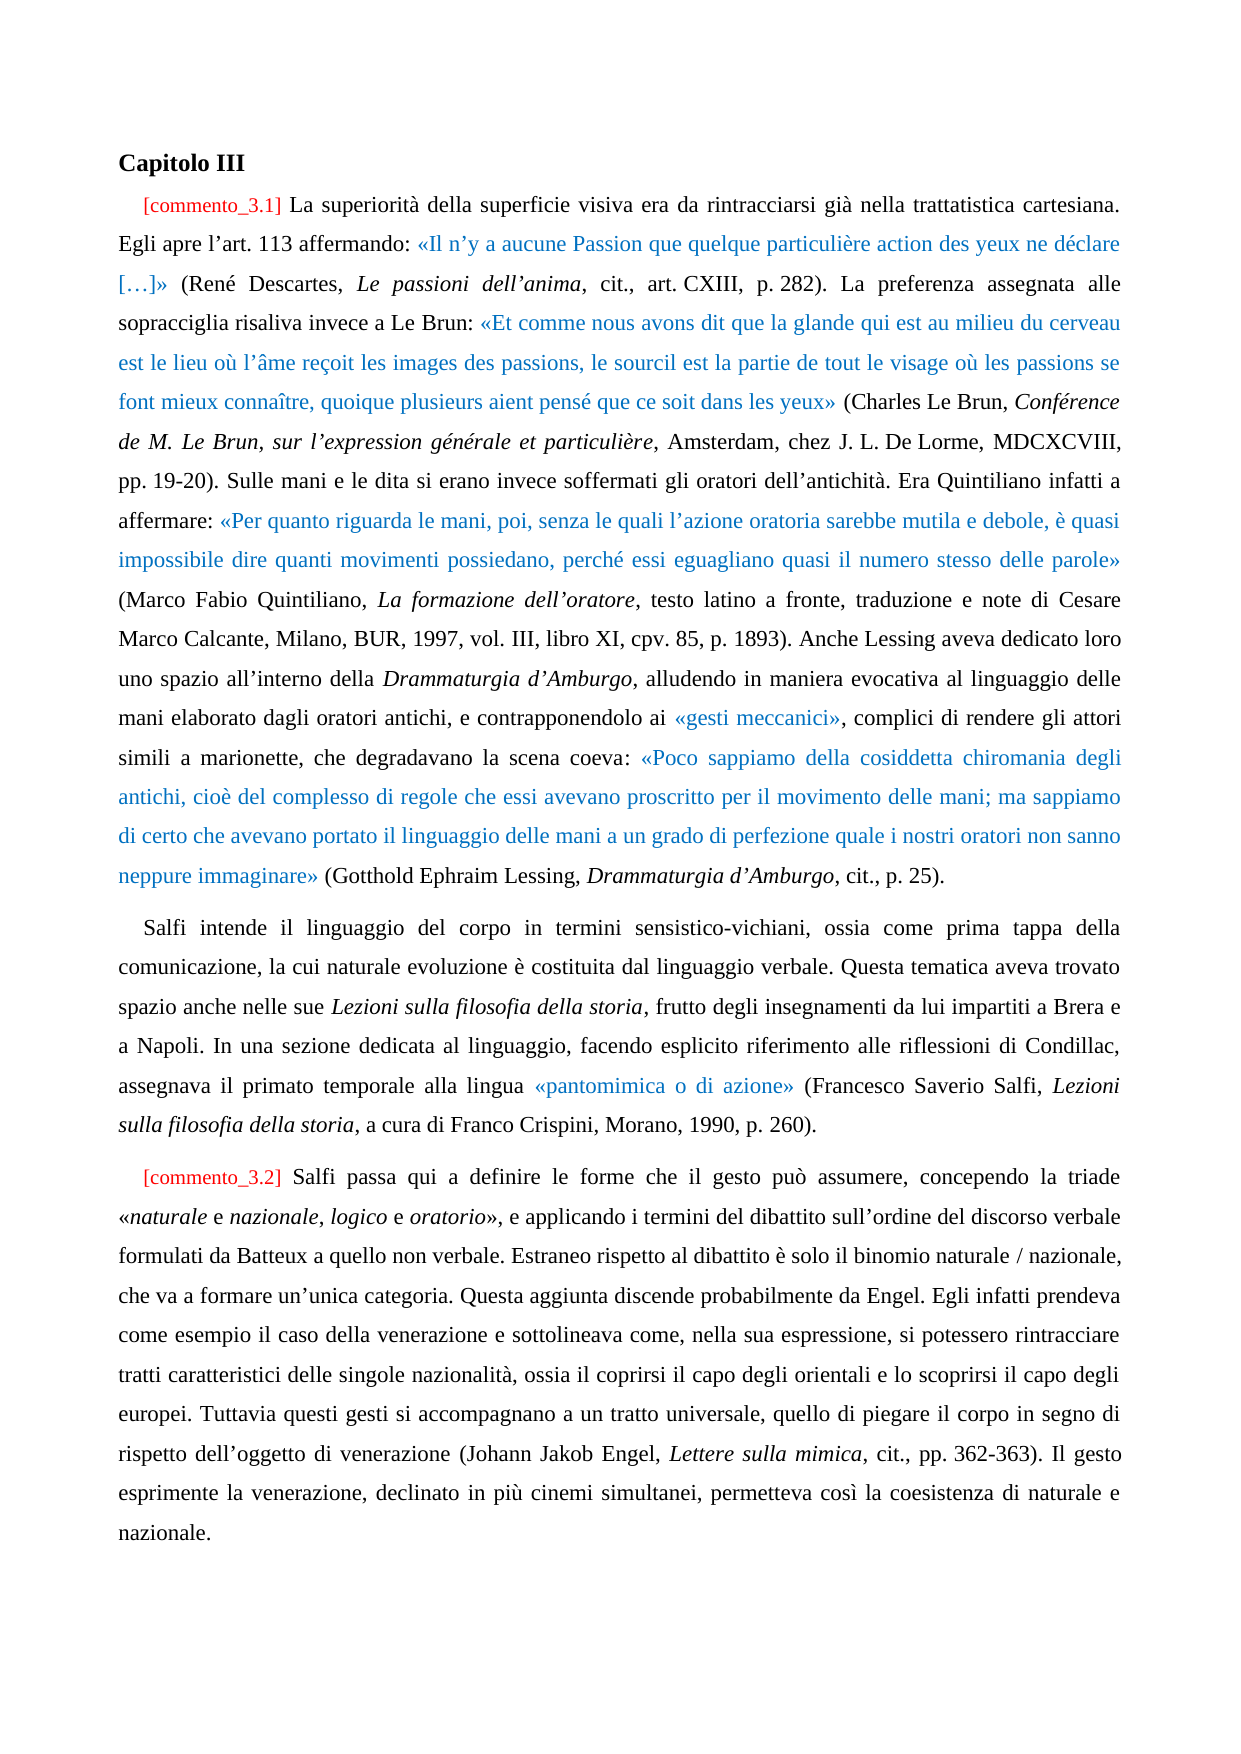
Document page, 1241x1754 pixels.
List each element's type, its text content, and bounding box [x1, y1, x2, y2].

text [commento_3.2] Salfi passa qui a definire le forme che il gesto può assumere, concependo la triade «naturale e nazionale, logico e oratorio», e applicando i termini del dibattito sull’ordine del discorso verbale formulati da Batteux a quello non verbale. Estraneo rispetto al dibattito è solo il binomio naturale / nazionale, che va a formare un’unica categoria. Questa aggiunta discende probabilmente da Engel. Egli infatti prendeva come esempio il caso della venerazione e sottolineava come, nella sua espressione, si potessero rintracciare tratti caratteristici delle singole nazionalità, ossia il coprirsi il capo degli orientali e lo scoprirsi il capo degli europei. Tuttavia questi gesti si accompagnano a un tratto universale, quello di piegare il corpo in segno di rispetto dell’oggetto di venerazione (Johann Jakob Engel, Lettere sulla mimica, cit., pp. 362-363). Il gesto esprimente la venerazione, declinato in più cinemi simultanei, permetteva così la coesistenza di naturale e nazionale. [118, 1163, 1122, 1545]
subtitle Capitolo III [118, 148, 1122, 176]
text [commento_3.1] La superiorità della superficie visiva era da rintracciarsi già nella trattatistica cartesiana. Egli apre l’art. 113 affermando: «Il n’y a aucune Passion que quelque particulière action des yeux ne déclare […]» (René Descartes, Le passioni dell’anima, cit., art. CXIII, p. 282). La preferenza assegnata alle sopracciglia risaliva invece a Le Brun: «Et comme nous avons dit que la glande qui est au milieu du cerveau est le lieu où l’âme reçoit les images des passions, le sourcil est la partie de tout le visage où les passions se font mieux connaître, quoique plusieurs aient pensé que ce soit dans les yeux» (Charles Le Brun, Conférence de M. Le Brun, sur l’expression générale et particulière, Amsterdam, chez J. L. De Lorme, MDCXCVIII, pp. 19-20). Sulle mani e le dita si erano invece soffermati gli oratori dell’antichità. Era Quintiliano infatti a affermare: «Per quanto riguarda le mani, poi, senza le quali l’azione oratoria sarebbe mutila e debole, è quasi impossibile dire quanti movimenti possiedano, perché essi eguagliano quasi il numero stesso delle parole» (Marco Fabio Quintiliano, La formazione dell’oratore, testo latino a fronte, traduzione e note di Cesare Marco Calcante, Milano, BUR, 1997, vol. III, libro XI, cpv. 85, p. 1893). Anche Lessing aveva dedicato loro uno spazio all’interno della Drammaturgia d’Amburgo, alludendo in maniera evocativa al linguaggio delle mani elaborato dagli oratori antichi, e contrapponendolo ai «gesti meccanici», complici di rendere gli attori simili a marionette, che degradavano la scena coeva: «Poco sappiamo della cosiddetta chiromania degli antichi, cioè del complesso di regole che essi avevano proscritto per il movimento delle mani; ma sappiamo di certo che avevano portato il linguaggio delle mani a un grado di perfezione quale i nostri oratori non sanno neppure immaginare» (Gotthold Ephraim Lessing, Drammaturgia d’Amburgo, cit., p. 25). [118, 191, 1122, 888]
text Salfi intende il linguaggio del corpo in termini sensistico-vichiani, ossia come prima tappa della comunicazione, la cui naturale evoluzione è costituita dal linguaggio verbale. Questa tematica aveva trovato spazio anche nelle sue Lezioni sulla filosofia della storia, frutto degli insegnamenti da lui impartiti a Brera e a Napoli. In una sezione dedicata al linguaggio, facendo esplicito riferimento alle riflessioni di Condillac, assegnava il primato temporale alla lingua «pantomimica o di azione» (Francesco Saverio Salfi, Lezioni sulla filosofia della storia, a cura di Franco Crispini, Morano, 1990, p. 260). [118, 914, 1122, 1138]
